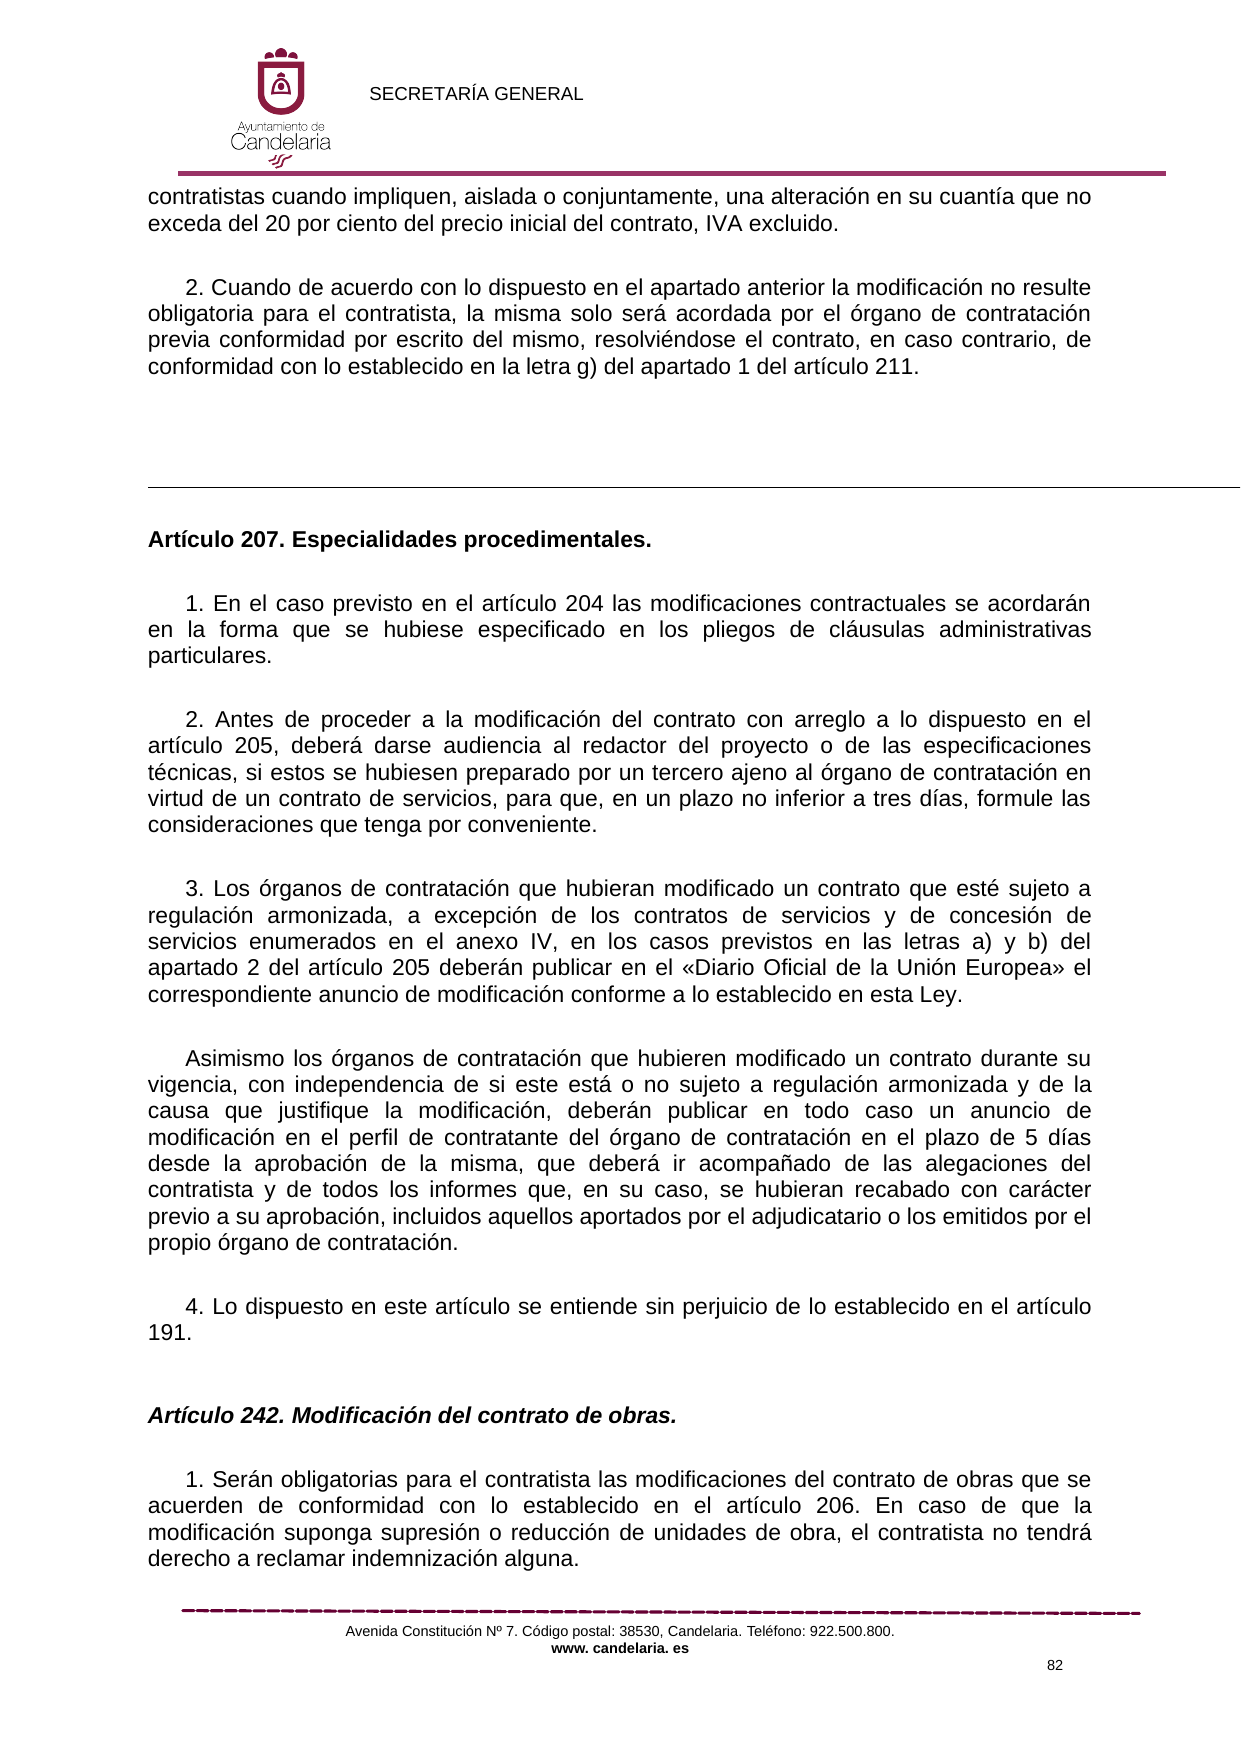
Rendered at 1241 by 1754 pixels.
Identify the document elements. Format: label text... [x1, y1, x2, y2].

text 2. Antes de proceder a la modificación del contrato con arreglo a lo dispuesto en el artículo 205, deberá darse audiencia al redactor del proyecto o de las especificaciones técnicas, si estos se hubiesen preparado por un tercero ajeno al órgano de contratación en virtud de un contrato de servicios, para que, en un plazo no inferior a tres días, formule las consideraciones que tenga por conveniente. [148, 706, 1092, 838]
subtitle Artículo 242. Modificación del contrato de obras. [148, 1402, 1092, 1428]
text 2. Cuando de acuerdo con lo dispuesto en el apartado anterior la modificación no resulte obligatoria para el contratista, la misma solo será acordada por el órgano de contratación previa conformidad por escrito del mismo, resolviéndose el contrato, en caso contrario, de conformidad con lo establecido en la letra g) del apartado 1 del artículo 211. [148, 273, 1092, 379]
text Asimismo los órganos de contratación que hubieren modificado un contrato durante su vigencia, con independencia de si este está o no sujeto a regulación armonizada y de la causa que justifique la modificación, deberán publicar en todo caso un anuncio de modificación en el perfil de contratante del órgano de contratación en el plazo de 5 días desde la aprobación de la misma, que deberá ir acompañado de las alegaciones del contratista y de todos los informes que, en su caso, se hubieran recabado con carácter previo a su aprobación, incluidos aquellos aportados por el adjudicatario o los emitidos por el propio órgano de contratación. [148, 1044, 1092, 1255]
text contratistas cuando impliquen, aislada o conjuntamente, una alteración en su cuantía que no exceda del 20 por ciento del precio inicial del contrato, IVA excluido. [148, 183, 1092, 236]
subtitle Artículo 207. Especialidades procedimentales. [148, 526, 1092, 552]
text 3. Los órganos de contratación que hubieran modificado un contrato que esté sujeto a regulación armonizada, a excepción de los contratos de servicios y de concesión de servicios enumerados en el anexo IV, en los casos previstos en las letras a) y b) del apartado 2 del artículo 205 deberán publicar en el «Diario Oficial de la Unión Europea» el correspondiente anuncio de modificación conforme a lo establecido en esta Ley. [148, 875, 1092, 1007]
text 4. Lo dispuesto en este artículo se entiende sin perjuicio de lo establecido en el artículo 191. [148, 1293, 1092, 1346]
text 1. En el caso previsto en el artículo 204 las modificaciones contractuales se acordarán en la forma que se hubiese especificado en los pliegos de cláusulas administrativas particulares. [148, 589, 1092, 668]
text 1. Serán obligatorias para el contratista las modificaciones del contrato de obras que se acuerden de conformidad con lo establecido en el artículo 206. En caso de que la modificación suponga supresión o reducción de unidades de obra, el contratista no tendrá derecho a reclamar indemnización alguna. [148, 1466, 1092, 1571]
